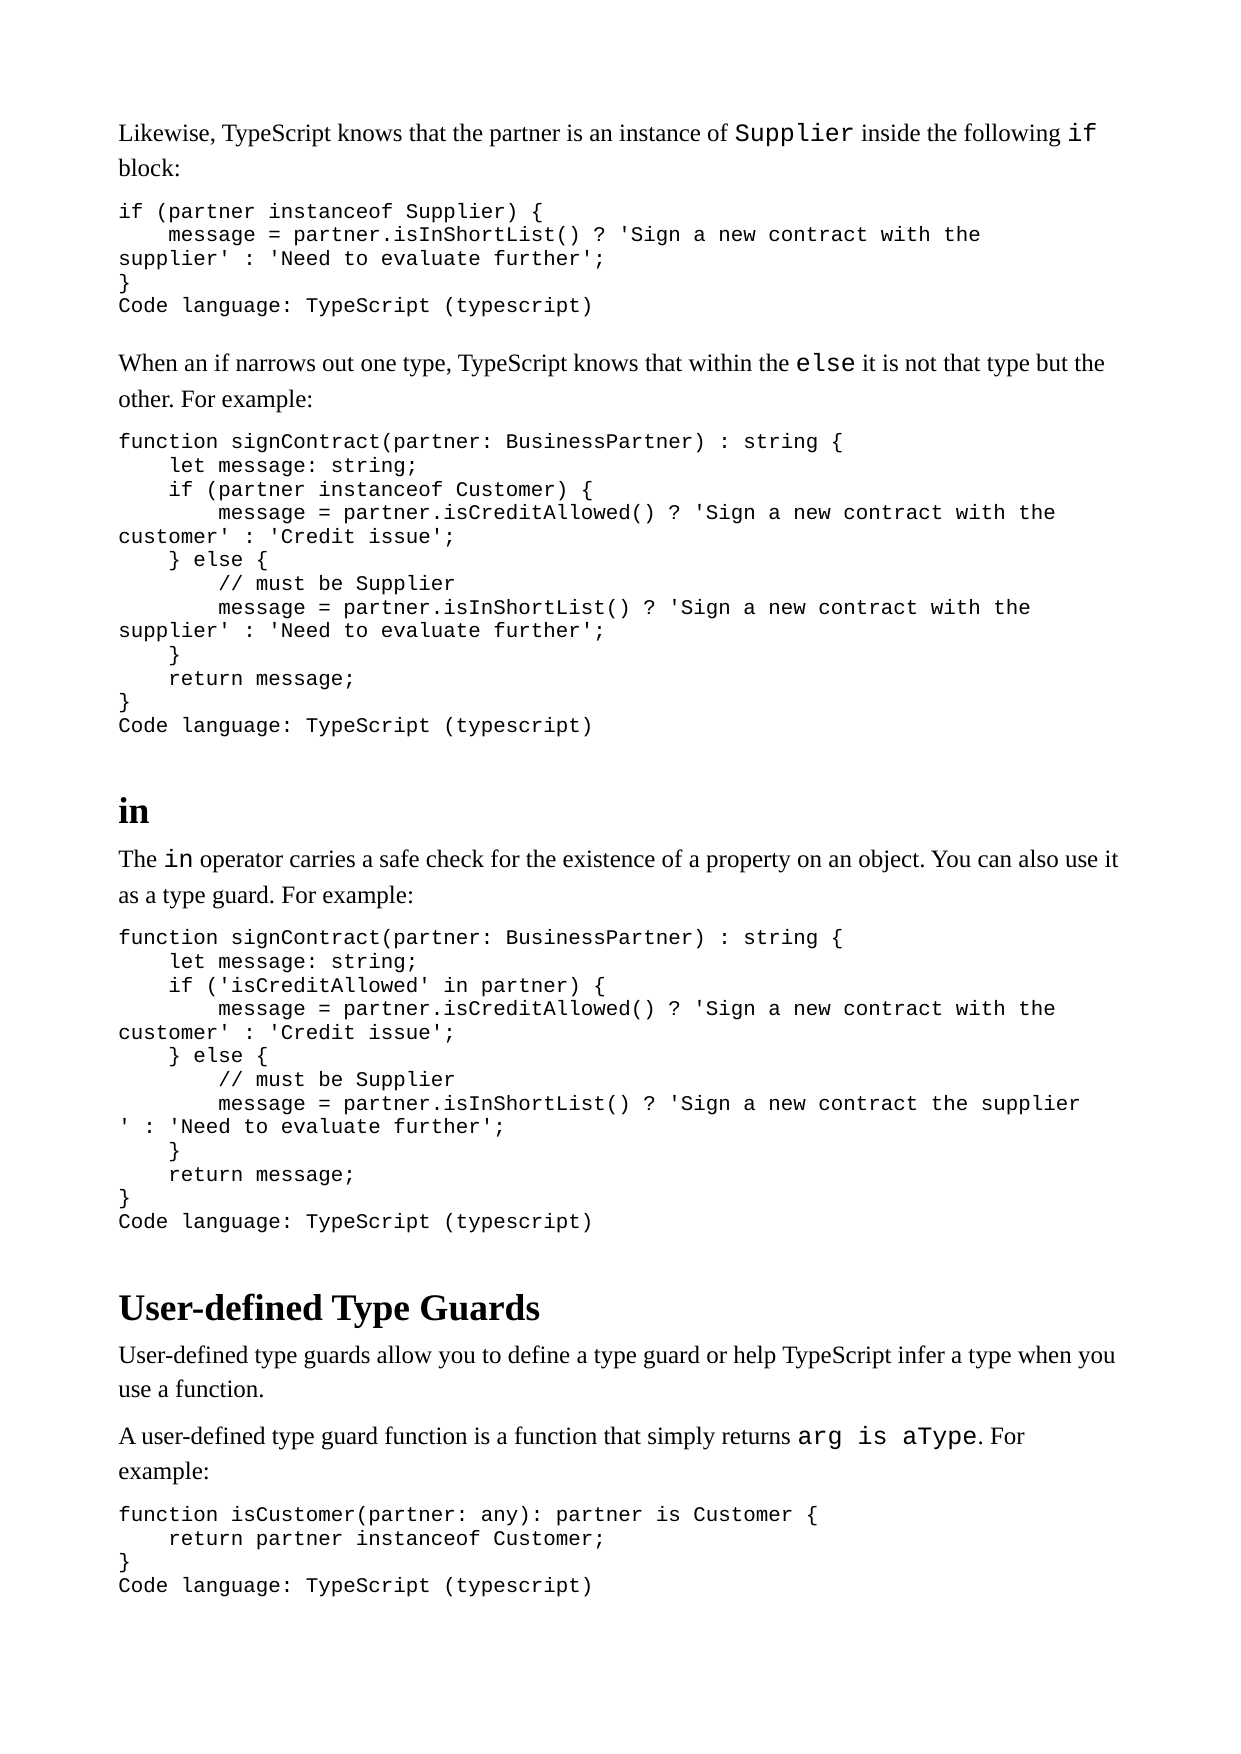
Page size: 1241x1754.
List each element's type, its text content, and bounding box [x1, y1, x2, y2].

text A user-defined type guard function is a function that simply returns arg is aType. For example: [118, 1421, 1122, 1485]
text function signContract(partner: BusinessPartner) : string { [118, 927, 1122, 951]
text } [118, 644, 1122, 668]
text } [118, 691, 1122, 715]
text function signContract(partner: BusinessPartner) : string { [118, 431, 1122, 455]
text if ('isCreditAllowed' in partner) { [118, 974, 1122, 998]
text Code language: TypeScript (typescript) [118, 1575, 1122, 1598]
text } [118, 1140, 1122, 1164]
text } [118, 1187, 1122, 1211]
text return message; [118, 1164, 1122, 1187]
text Code language: TypeScript (typescript) [118, 1211, 1122, 1235]
subtitle User-defined Type Guards [118, 1285, 1122, 1328]
text Likewise, TypeScript knows that the partner is an instance of Supplier inside the following if block: [118, 118, 1122, 182]
text Code language: TypeScript (typescript) [118, 715, 1122, 739]
text function isCustomer(partner: any): partner is Customer { [118, 1504, 1122, 1528]
text message = partner.isCreditAllowed() ? 'Sign a new contract with the customer' : 'Credit issue'; [118, 502, 1122, 549]
text message = partner.isInShortList() ? 'Sign a new contract the supplier ' : 'Need to evaluate further'; [118, 1093, 1122, 1140]
text message = partner.isInShortList() ? 'Sign a new contract with the supplier' : 'Need to evaluate further'; [118, 224, 1122, 272]
text let message: string; [118, 951, 1122, 974]
text The in operator carries a safe check for the existence of a property on an object. You can also use it as a type guard. For example: [118, 844, 1122, 908]
text // must be Supplier [118, 573, 1122, 597]
text Code language: TypeScript (typescript) [118, 295, 1122, 319]
text return partner instanceof Customer; [118, 1528, 1122, 1551]
text message = partner.isInShortList() ? 'Sign a new contract with the supplier' : 'Need to evaluate further'; [118, 597, 1122, 644]
subtitle in [118, 789, 1122, 832]
text if (partner instanceof Supplier) { [118, 201, 1122, 224]
text When an if narrows out one type, TypeScript knows that within the else it is not that type but the other. For example: [118, 348, 1122, 412]
text } else { [118, 1046, 1122, 1069]
text } else { [118, 549, 1122, 573]
text if (partner instanceof Customer) { [118, 478, 1122, 502]
text let message: string; [118, 455, 1122, 478]
text } [118, 1551, 1122, 1575]
text // must be Supplier [118, 1069, 1122, 1093]
text } [118, 272, 1122, 295]
text message = partner.isCreditAllowed() ? 'Sign a new contract with the customer' : 'Credit issue'; [118, 998, 1122, 1046]
text User-defined type guards allow you to define a type guard or help TypeScript infer a type when you use a function. [118, 1341, 1122, 1402]
text return message; [118, 668, 1122, 691]
